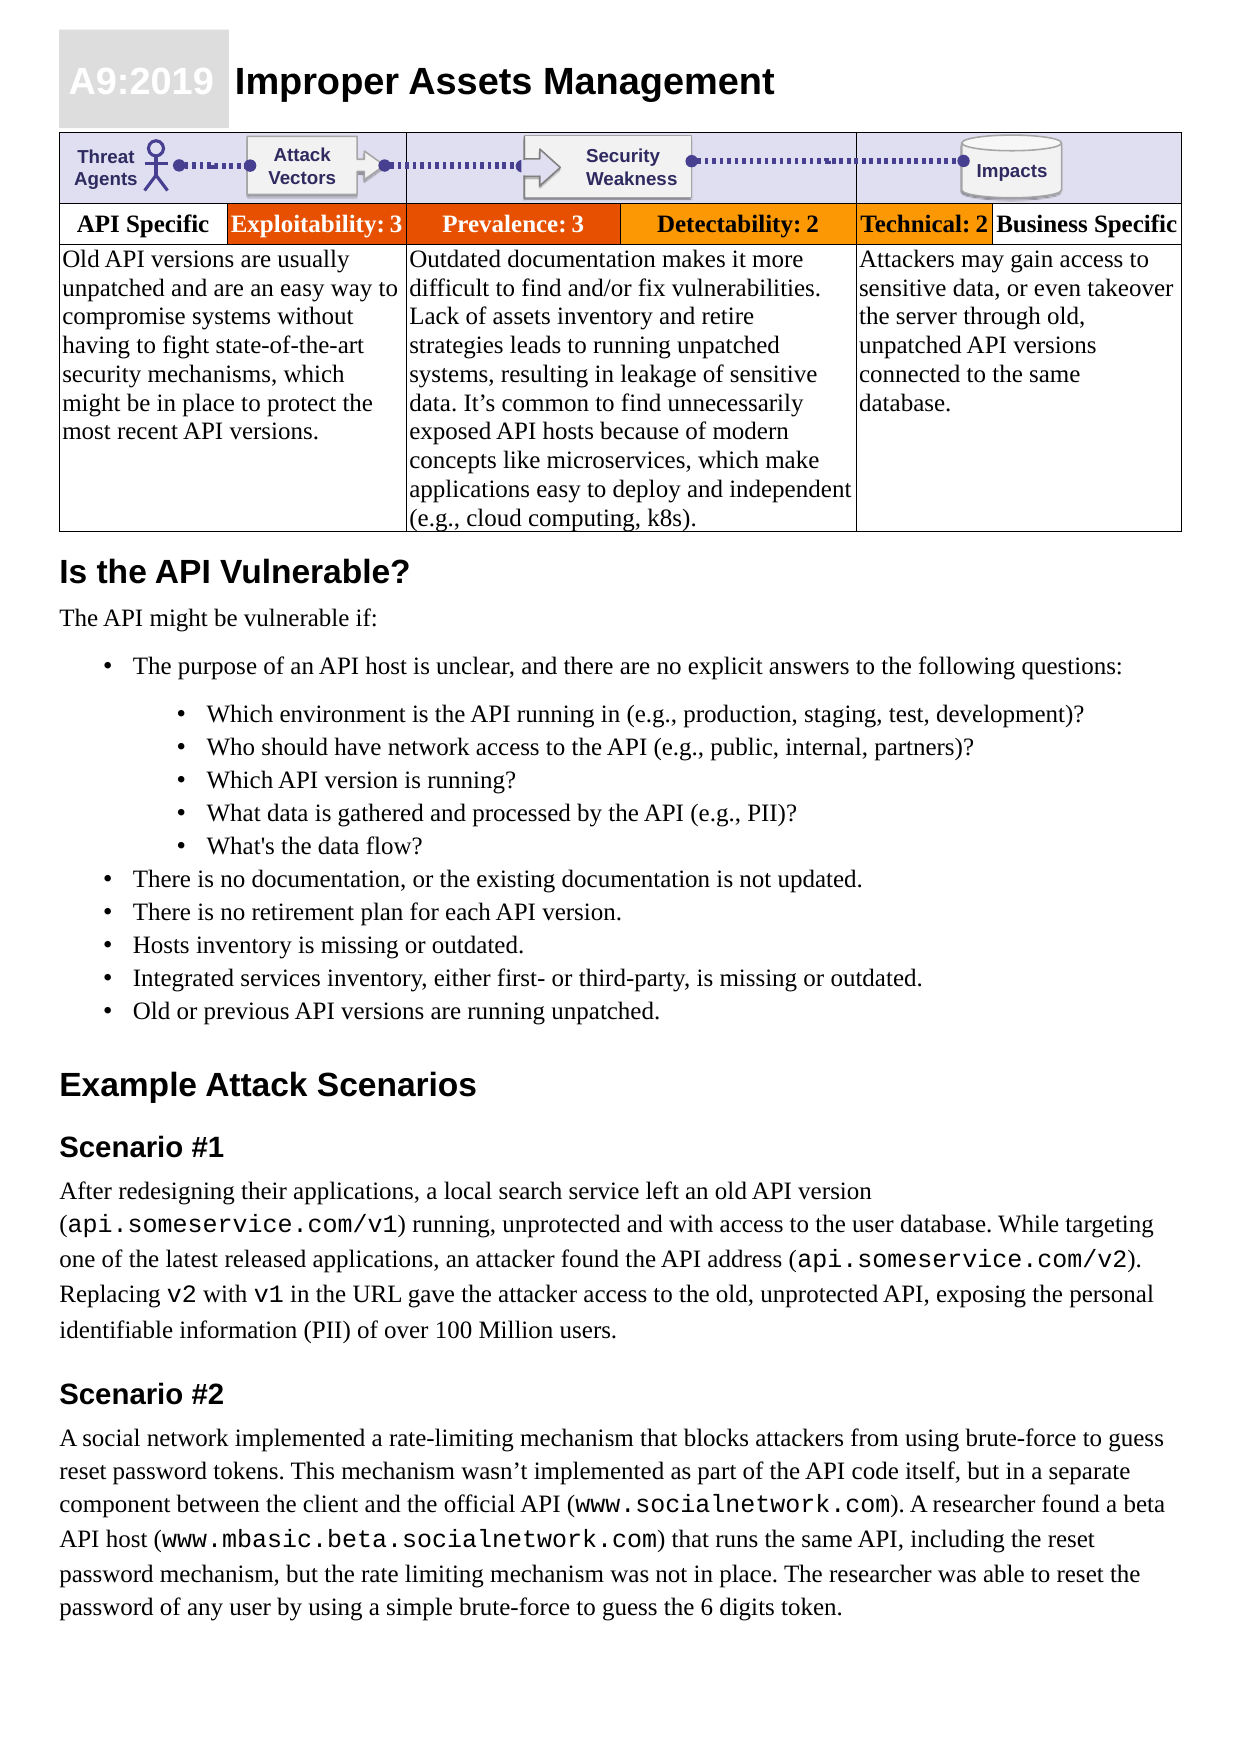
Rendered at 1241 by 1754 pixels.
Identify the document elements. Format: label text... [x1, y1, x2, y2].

table_cell Attackers may gain access to sensitive data, or even takeover the server through old, unpatched API versions connected to the same database. [857, 245, 1181, 531]
table_header [60, 133, 227, 203]
table_cell Business Specific [993, 204, 1181, 244]
table_header [620, 133, 856, 203]
text A social network implemented a rate-limiting mechanism that blocks attackers from using brute-force to guess reset password tokens. This mechanism wasn’t implemented as part of the API code itself, but in a separate component between the client and the official API (www.socialnetwork.com). A researcher found a beta API host (www.mbasic.beta.socialnetwork.com) that runs the same API, including the reset password mechanism, but the rate limiting mechanism was not in place. The researcher was able to reset the password of any user by using a simple brute-force to guess the 6 digits token. [59, 1423, 1181, 1621]
table_header [227, 133, 406, 203]
list Which API version is running? [177, 765, 1181, 793]
text The API might be vulnerable if: [59, 603, 1181, 632]
list Old or previous API versions are running unpatched. [103, 996, 1181, 1025]
list There is no retirement plan for each API version. [103, 897, 1181, 926]
list What's the data flow? [177, 831, 1181, 859]
list The purpose of an API host is unclear, and there are no explicit answers to the following questions: [103, 651, 1181, 680]
subtitle Scenario #1 [59, 1130, 1181, 1164]
table_cell Technical: 2 [857, 204, 992, 244]
table_header [857, 133, 992, 203]
table_cell Detectability: 2 [621, 204, 856, 244]
list There is no documentation, or the existing documentation is not updated. [103, 864, 1181, 893]
list What data is gathered and processed by the API (e.g., PII)? [177, 798, 1181, 827]
table_cell Outdated documentation makes it more difficult to find and/or fix vulnerabilities. Lack of assets inventory and retire strategies leads to running unpatched systems, resulting in leakage of sensitive data. It’s common to find unnecessarily exposed API hosts because of modern concepts like microservices, which make applications easy to deploy and independent (e.g., cloud computing, k8s). [407, 245, 856, 531]
subtitle Scenario #2 [59, 1377, 1181, 1411]
table_cell Prevalence: 3 [407, 204, 620, 244]
list Hosts inventory is missing or outdated. [103, 930, 1181, 959]
list Integrated services inventory, either first- or third-party, is missing or outdated. [103, 963, 1181, 992]
list Who should have network access to the API (e.g., public, internal, partners)? [177, 732, 1181, 761]
subtitle Is the API Vulnerable? [59, 552, 1181, 591]
table_cell Old API versions are usually unpatched and are an easy way to compromise systems without having to fight state-of-the-art security mechanisms, which might be in place to protect the most recent API versions. [60, 245, 406, 531]
table_header [407, 133, 620, 203]
table_cell Exploitability: 3 [228, 204, 406, 244]
text After redesigning their applications, a local search service left an old API version (api.someservice.com/v1) running, unprotected and with access to the user database. While targeting one of the latest released applications, an attacker found the API address (api.someservice.com/v2). Replacing v2 with v1 in the URL gave the attacker access to the old, unprotected API, exposing the personal identifiable information (PII) of over 100 Million users. [59, 1176, 1181, 1343]
table_header [992, 133, 1181, 203]
list Which environment is the API running in (e.g., production, staging, test, development)? [177, 699, 1181, 727]
subtitle Example Attack Scenarios [59, 1064, 1181, 1103]
table_cell API Specific [60, 204, 227, 244]
